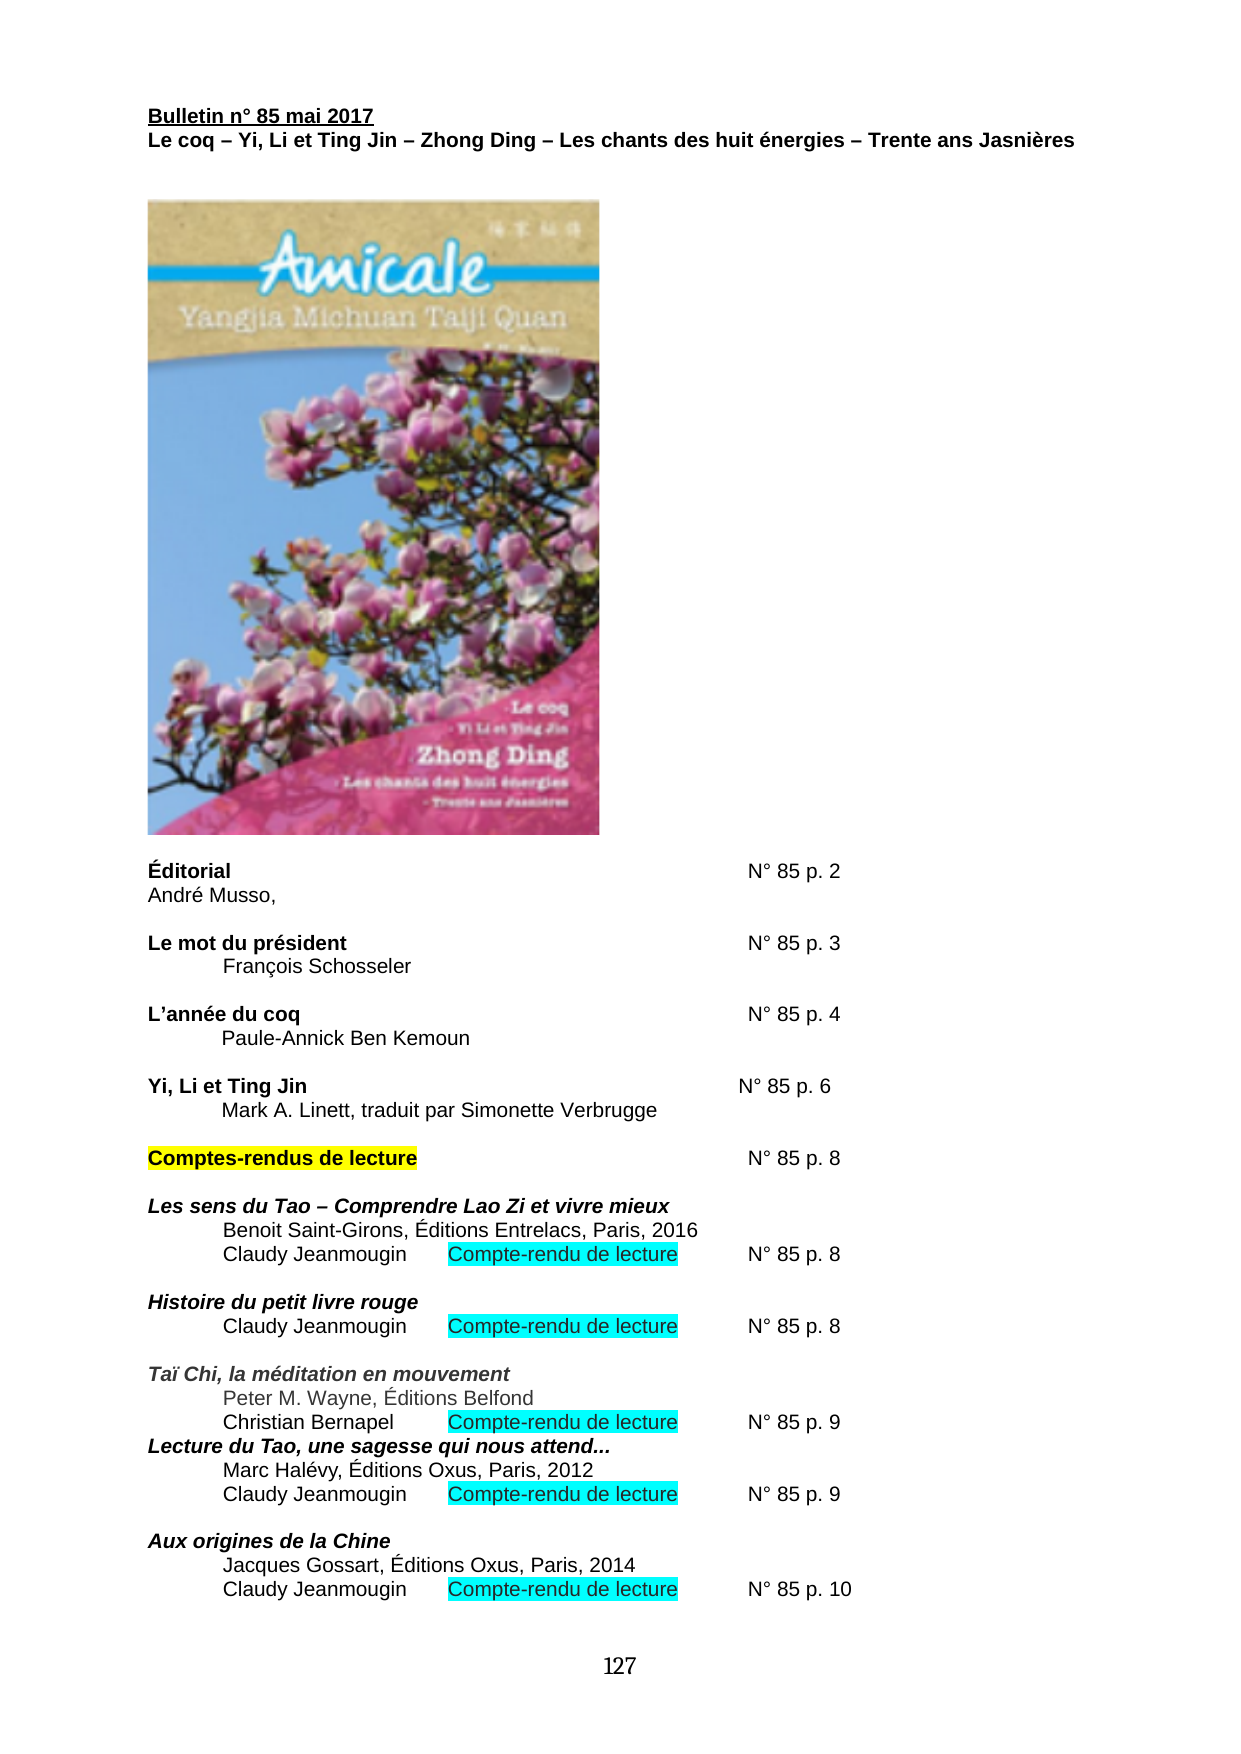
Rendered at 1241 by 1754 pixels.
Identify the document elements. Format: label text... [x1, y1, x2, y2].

text Le mot du président N° 85 p. 3 [148, 930, 1093, 954]
subtitle Claudy Jeanmougin Compte-rendu de lecture N° 85 p. 10 [148, 1577, 1093, 1601]
text Le coq – Yi, Li et Ting Jin – Zhong Ding – Les chants des huit énergies – Trente ans Jasnières [148, 127, 1093, 151]
subtitle Aux origines de la Chine [148, 1529, 1093, 1553]
text Mark A. Linett, traduit par Simonette Verbrugge [148, 1098, 1093, 1122]
subtitle Histoire du petit livre rouge [148, 1290, 1093, 1314]
text Les sens du Tao – Comprendre Lao Zi et vivre mieux [148, 1194, 1093, 1218]
subtitle Christian Bernapel Compte-rendu de lecture N° 85 p. 9 [148, 1409, 1093, 1433]
text L’année du coq N° 85 p. 4 [148, 1002, 1093, 1026]
subtitle Marc Halévy, Éditions Oxus, Paris, 2012 [148, 1457, 1093, 1481]
text Peter M. Wayne, Éditions Belfond [148, 1386, 1093, 1409]
text Yi, Li et Ting Jin N° 85 p. 6 [148, 1074, 1093, 1098]
subtitle Lecture du Tao, une sagesse qui nous attend... [148, 1433, 1093, 1457]
text Paule-Annick Ben Kemoun [148, 1026, 1198, 1050]
subtitle Jacques Gossart, Éditions Oxus, Paris, 2014 [148, 1553, 1093, 1577]
text François Schosseler [148, 954, 1093, 978]
text Bulletin n° 85 mai 2017 [148, 103, 1093, 127]
subtitle Benoit Saint-Girons, Éditions Entrelacs, Paris, 2016 [148, 1218, 1093, 1242]
picture [147, 199, 600, 835]
subtitle Claudy Jeanmougin Compte-rendu de lecture N° 85 p. 8 [148, 1242, 1093, 1266]
text Comptes-rendus de lecture N° 85 p. 8 [148, 1146, 1093, 1170]
text André Musso, [148, 882, 1093, 906]
text Éditorial N° 85 p. 2 [148, 858, 1093, 882]
text Taï Chi, la méditation en mouvement [148, 1362, 1093, 1386]
subtitle Claudy Jeanmougin Compte-rendu de lecture N° 85 p. 8 [148, 1314, 1093, 1338]
subtitle Claudy Jeanmougin Compte-rendu de lecture N° 85 p. 9 [148, 1481, 1093, 1505]
